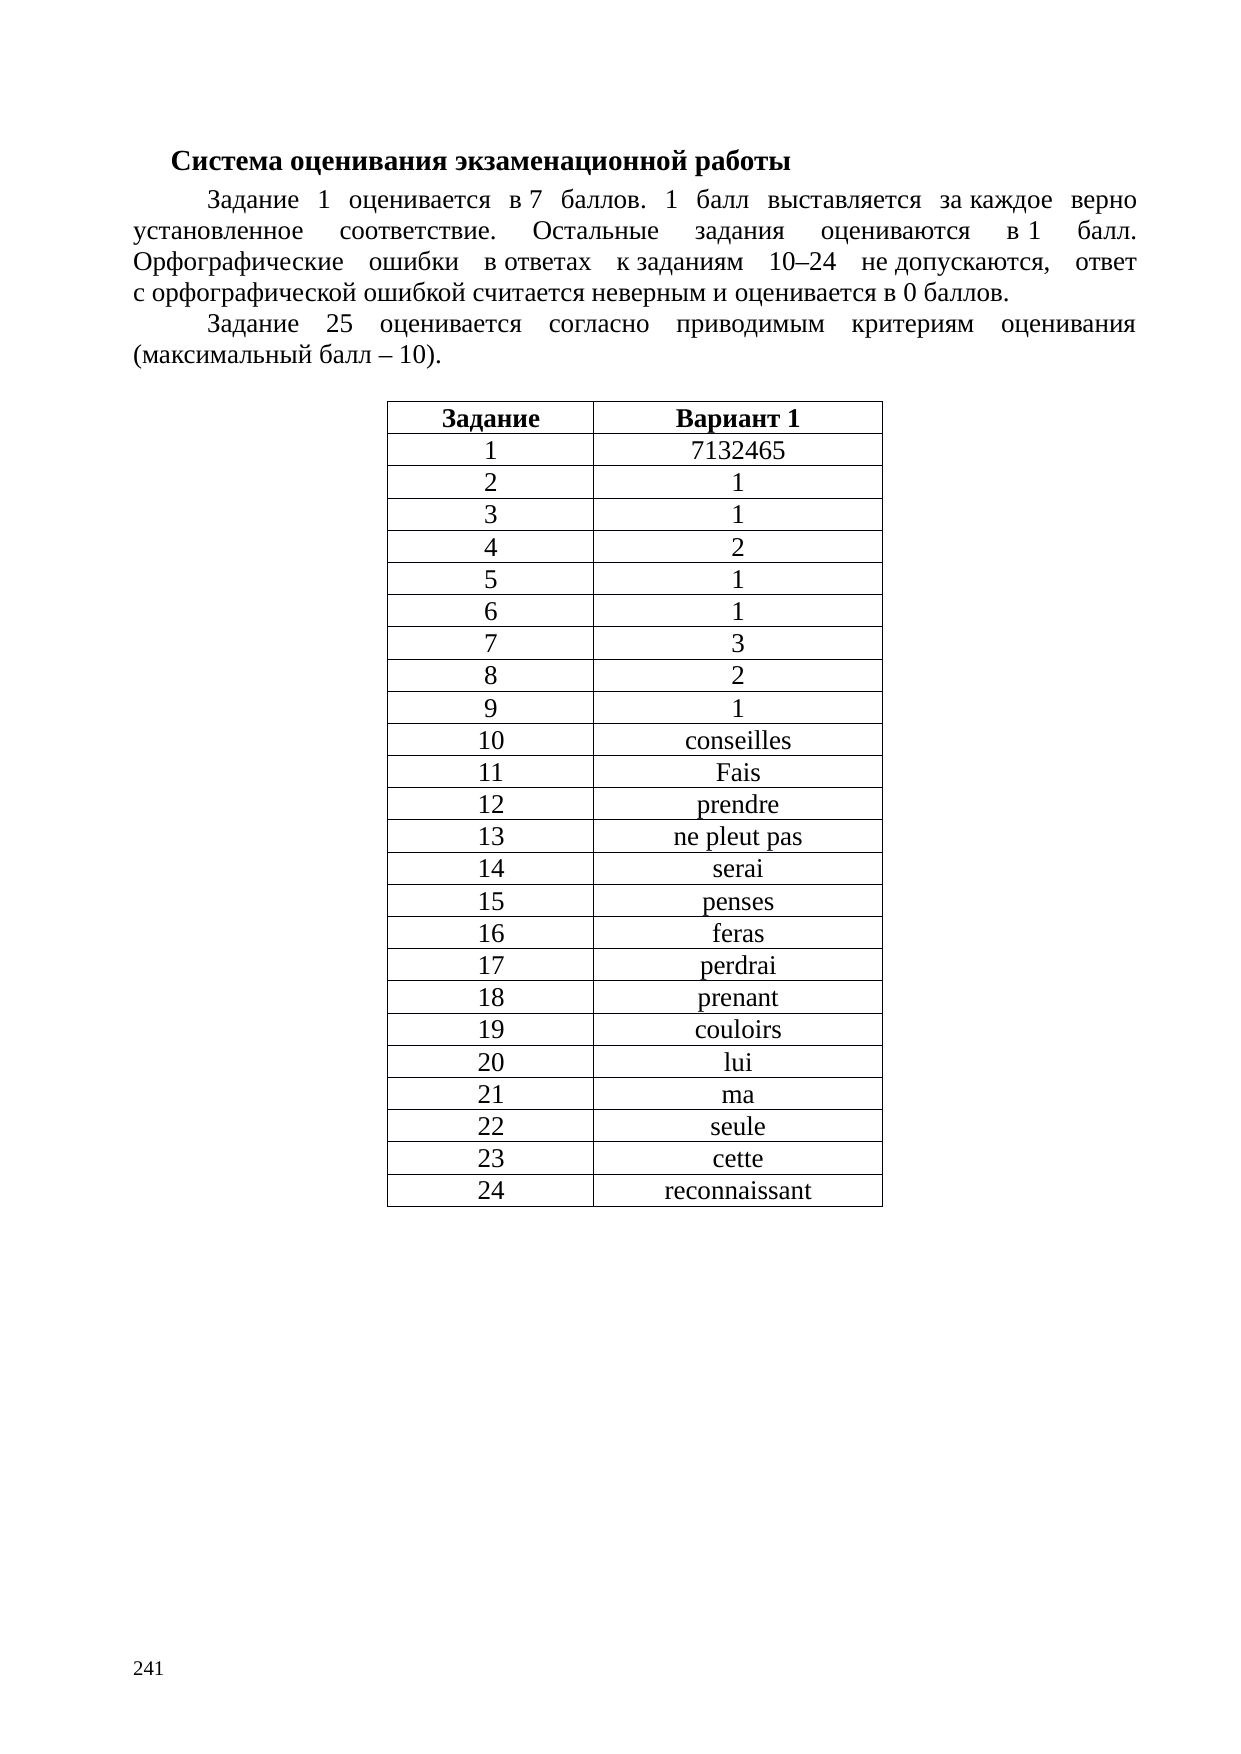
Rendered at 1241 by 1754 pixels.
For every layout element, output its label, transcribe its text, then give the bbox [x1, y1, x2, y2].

table_cell couloirs [594, 1014, 882, 1045]
table_cell 21 [388, 1078, 593, 1109]
table_cell 1 [594, 563, 882, 594]
table_cell prendre [594, 788, 882, 819]
table_cell conseilles [594, 724, 882, 755]
table_header Задание [388, 402, 593, 433]
text Задание 25 оценивается согласно приводимым критериям оценивания (максимальный балл – 10). [133, 307, 1137, 370]
table_header Вариант 1 [594, 402, 882, 433]
table_cell cette [594, 1142, 882, 1173]
text Задание 1 оценивается в 7 баллов. 1 балл выставляется за каждое верно установленное соответствие. Остальные задания оцениваются в 1 балл. Орфографические ошибки в ответах к заданиям 10–24 не допускаются, ответ с орфографической ошибкой считается неверным и оценивается в 0 баллов. [133, 183, 1137, 307]
table_cell 7132465 [594, 434, 882, 465]
table_cell 2 [594, 660, 882, 691]
table_cell 1 [388, 434, 593, 465]
table_cell 15 [388, 885, 593, 916]
table_cell perdrai [594, 949, 882, 980]
table_cell 2 [388, 466, 593, 497]
table_cell lui [594, 1046, 882, 1077]
table_cell 1 [594, 499, 882, 530]
table_cell 8 [388, 660, 593, 691]
table_cell 20 [388, 1046, 593, 1077]
table_cell 14 [388, 853, 593, 884]
table_cell 17 [388, 949, 593, 980]
table_cell 22 [388, 1110, 593, 1141]
table_cell penses [594, 885, 882, 916]
table_cell reconnaissant [594, 1175, 882, 1206]
table_cell 19 [388, 1014, 593, 1045]
table_cell ma [594, 1078, 882, 1109]
table_cell 7 [388, 627, 593, 658]
table_cell feras [594, 917, 882, 948]
table_cell 4 [388, 531, 593, 562]
table_cell 2 [594, 531, 882, 562]
table_cell 1 [594, 466, 882, 497]
table_cell 10 [388, 724, 593, 755]
table_cell 3 [594, 627, 882, 658]
table_cell seule [594, 1110, 882, 1141]
table_cell 1 [594, 595, 882, 626]
table_cell 6 [388, 595, 593, 626]
table_cell 24 [388, 1175, 593, 1206]
table_cell 12 [388, 788, 593, 819]
table_cell 11 [388, 756, 593, 787]
table_cell 16 [388, 917, 593, 948]
table_cell 18 [388, 981, 593, 1012]
table_cell 23 [388, 1142, 593, 1173]
table_cell 3 [388, 499, 593, 530]
table_cell ne pleut pas [594, 820, 882, 852]
table_cell 9 [388, 692, 593, 723]
subtitle Система оценивания экзаменационной работы [170, 143, 1137, 177]
table_cell Fais [594, 756, 882, 787]
table_cell serai [594, 853, 882, 884]
table_cell 5 [388, 563, 593, 594]
table_cell 13 [388, 820, 593, 852]
table_cell 1 [594, 692, 882, 723]
table_cell prenant [594, 981, 882, 1012]
